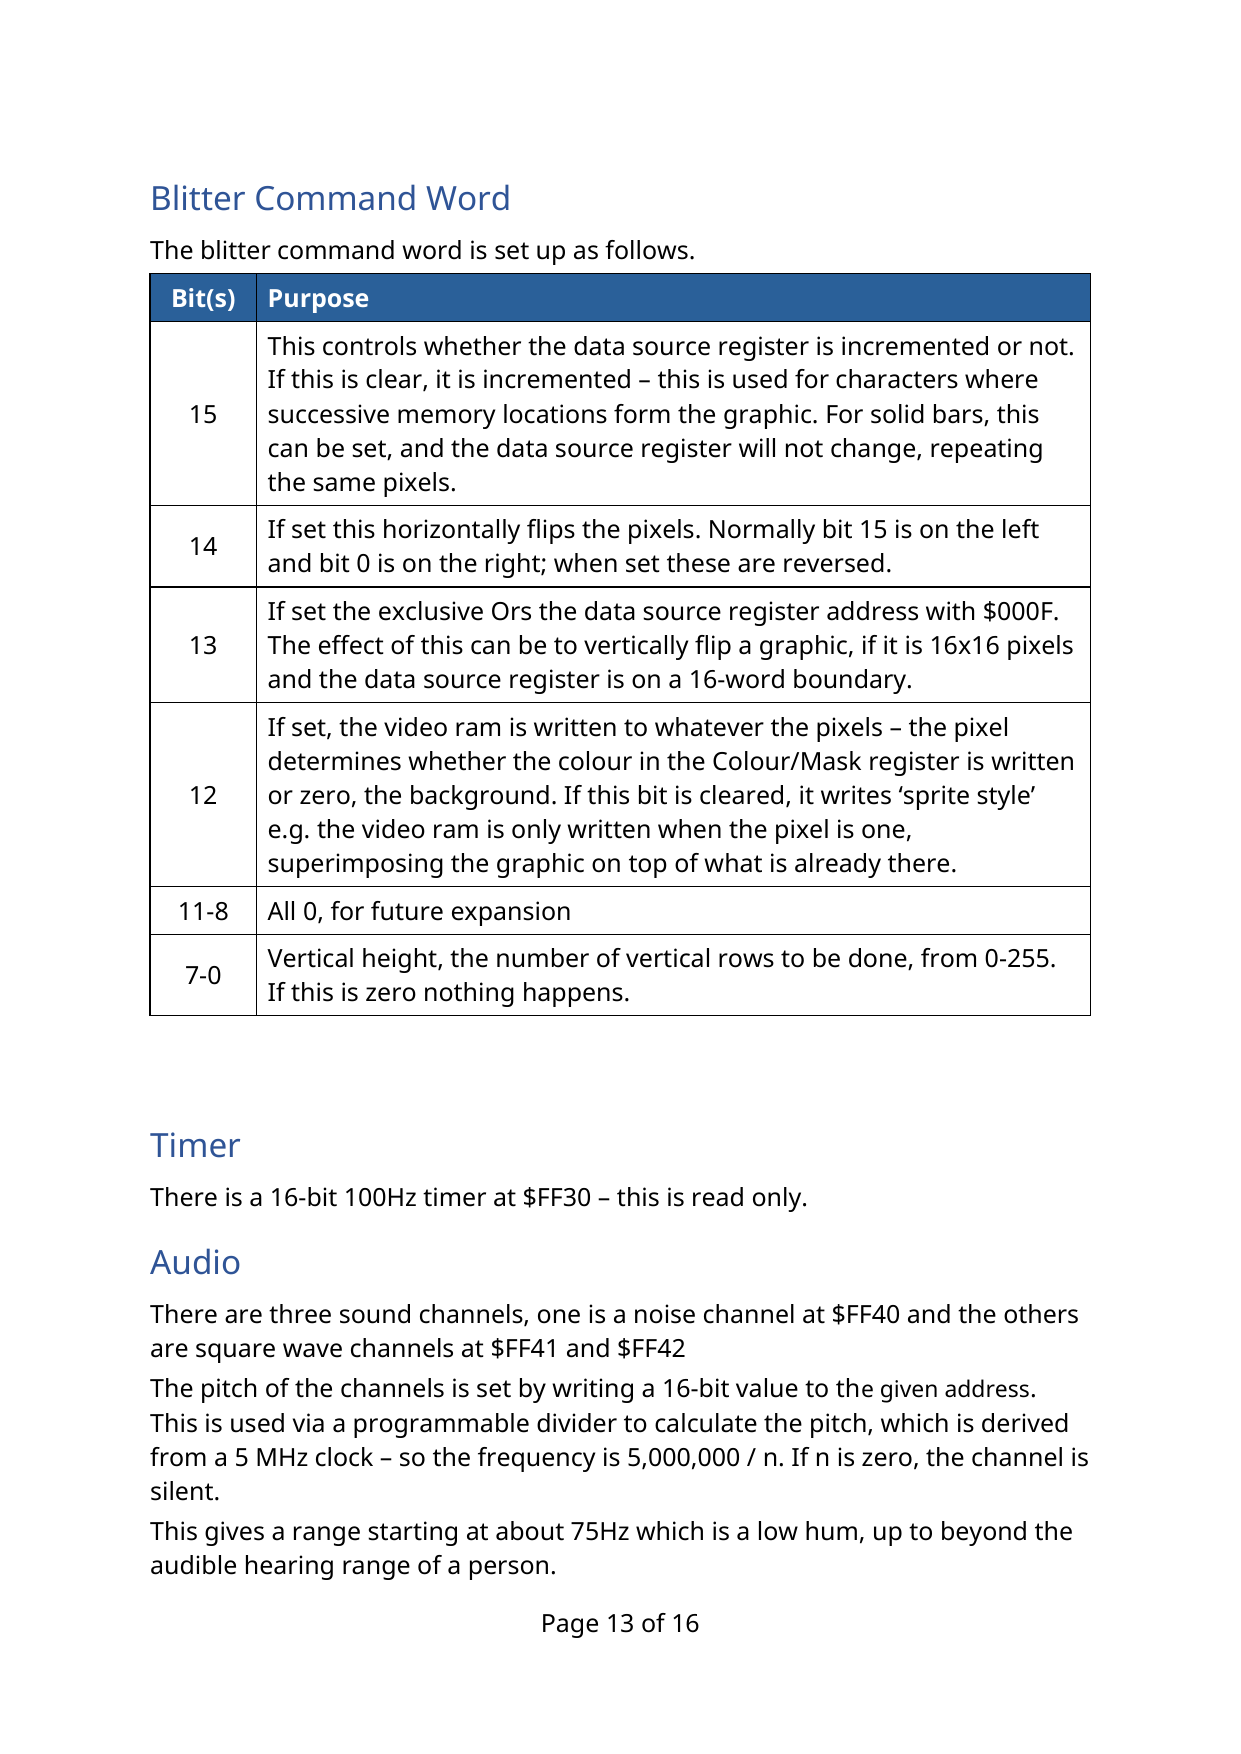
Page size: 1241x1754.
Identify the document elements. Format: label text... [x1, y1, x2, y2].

subtitle Audio [150, 1239, 1090, 1284]
subtitle Timer [150, 1122, 1090, 1167]
subtitle Blitter Command Word [150, 175, 1090, 220]
table_cell 13 [151, 588, 256, 702]
table_cell 15 [151, 322, 256, 505]
text The blitter command word is set up as follows. [150, 233, 1090, 267]
table_cell If set the exclusive Ors the data source register address with $000F. The effect of this can be to vertically flip a graphic, if it is 16x16 pixels and the data source register is on a 16-word boundary. [257, 588, 1090, 702]
table_cell 7-0 [151, 935, 256, 1015]
text This gives a range starting at about 75Hz which is a low hum, up to beyond the audible hearing range of a person. [150, 1514, 1090, 1582]
table_cell All 0, for future expansion [257, 887, 1090, 933]
table_cell If set this horizontally flips the pixels. Normally bit 15 is on the left and bit 0 is on the right; when set these are reversed. [257, 506, 1090, 586]
table_header Purpose [257, 274, 1090, 321]
table_cell 11-8 [151, 887, 256, 933]
table_cell 14 [151, 506, 256, 586]
text There are three sound channels, one is a noise channel at $FF40 and the others are square wave channels at $FF41 and $FF42 [150, 1297, 1090, 1365]
text The pitch of the channels is set by writing a 16-bit value to the given address. This is used via a programmable divider to calculate the pitch, which is derived from a 5 MHz clock – so the frequency is 5,000,000 / n. If n is zero, the channel is silent. [150, 1371, 1090, 1507]
table_cell 12 [151, 703, 256, 886]
table_header Bit(s) [151, 274, 256, 321]
table_cell This controls whether the data source register is incremented or not. If this is clear, it is incremented – this is used for characters where successive memory locations form the graphic. For solid bars, this can be set, and the data source register will not change, repeating the same pixels. [257, 322, 1090, 505]
text There is a 16-bit 100Hz timer at $FF30 – this is read only. [150, 1180, 1090, 1214]
table_cell If set, the video ram is written to whatever the pixels – the pixel determines whether the colour in the Colour/Mask register is written or zero, the background. If this bit is cleared, it writes ‘sprite style’ e.g. the video ram is only written when the pixel is one, superimposing the graphic on top of what is already there. [257, 703, 1090, 886]
table_cell Vertical height, the number of vertical rows to be done, from 0-255. If this is zero nothing happens. [257, 935, 1090, 1015]
